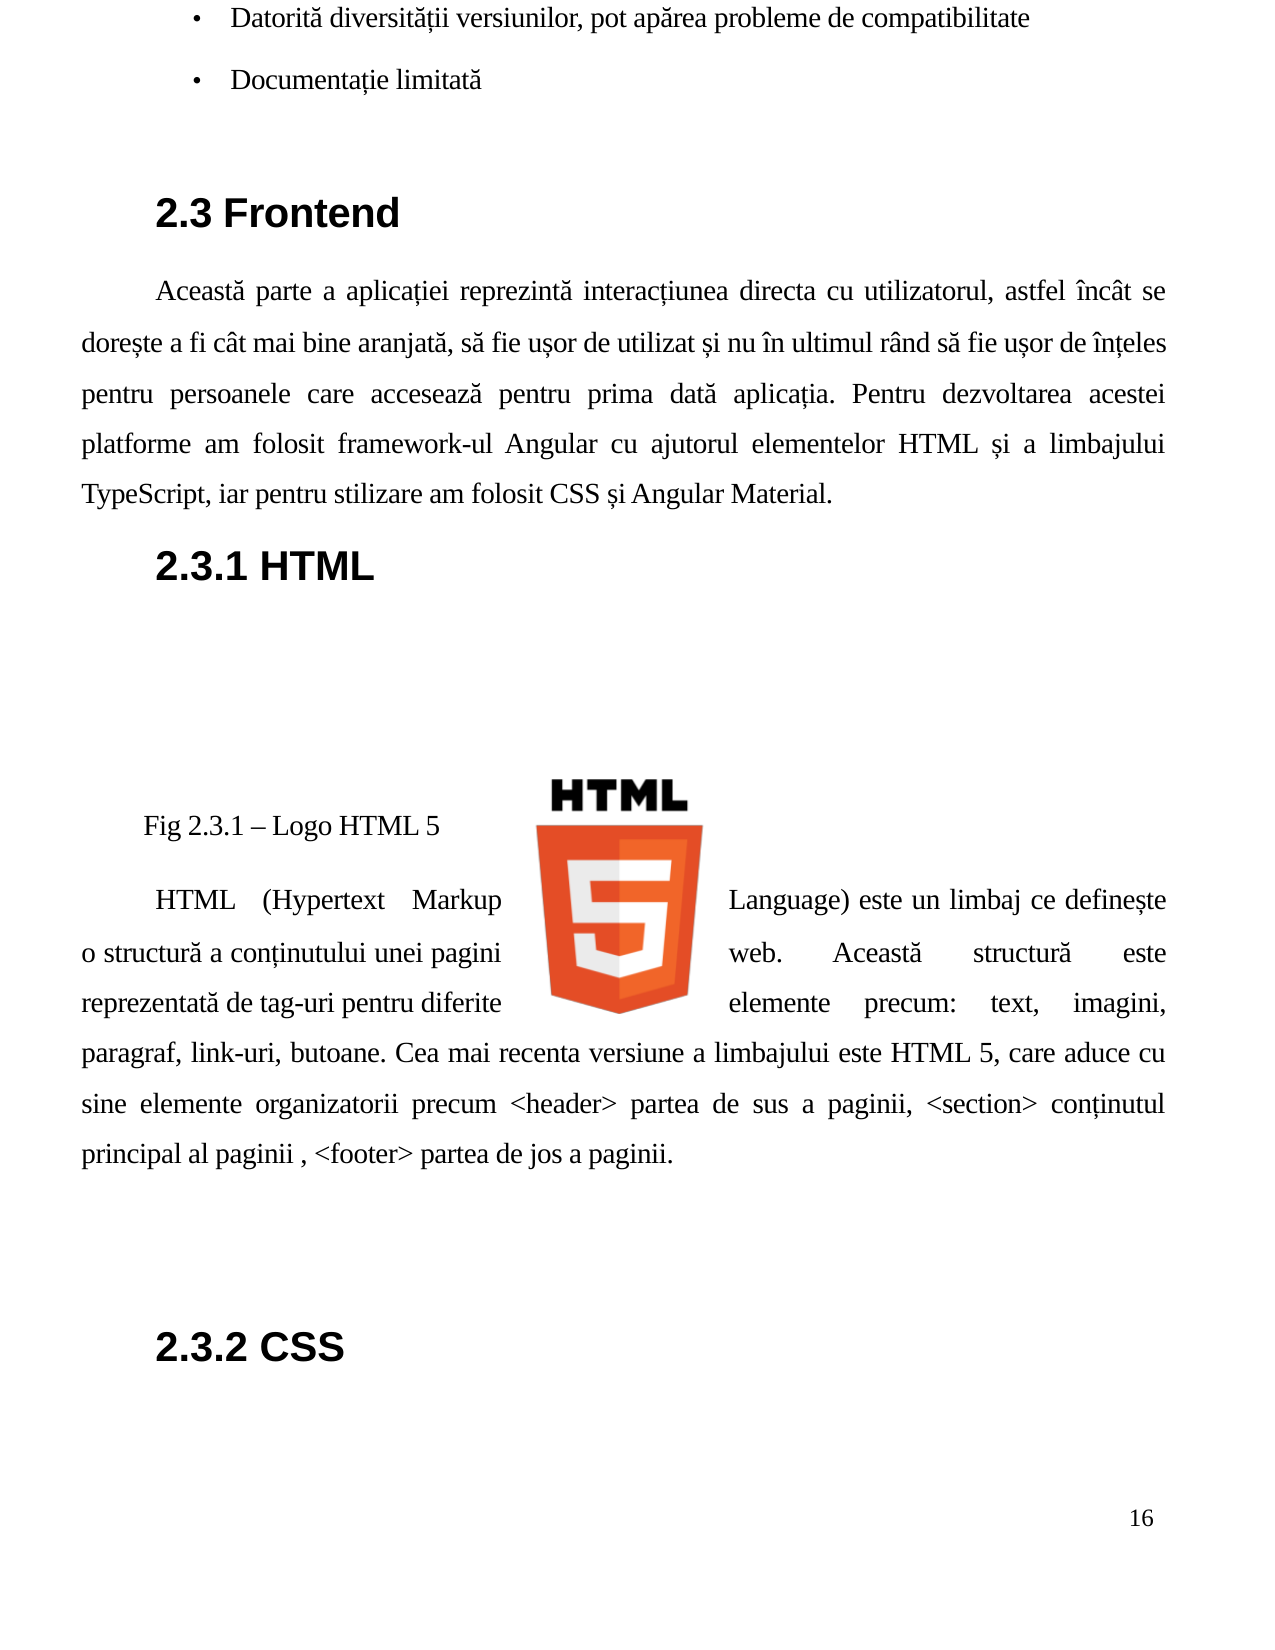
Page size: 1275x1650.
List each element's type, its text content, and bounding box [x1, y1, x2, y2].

list Datorită diversității versiunilor, pot apărea probleme de compatibilitate [193, 0, 1167, 33]
subtitle 2.3 Frontend [81, 188, 1167, 236]
text Această parte a aplicației reprezintă interacțiunea directa cu utilizatorul, astfel încât se dorește a fi cât mai bine aranjată, să fie ușor de utilizat și nu în ultimul rând să fie ușor de înțeles pentru persoanele care accesează pentru prima dată aplicația. Pentru dezvoltarea acestei platforme am folosit framework-ul Angular cu ajutorul elementelor HTML și a limbajului TypeScript, iar pentru stilizare am folosit CSS și Angular Material. [81, 261, 1167, 510]
subtitle 2.3.2 CSS [81, 1322, 1167, 1370]
text HTML (Hypertext Markup Language) este un limbaj ce definește o structură a conținutului unei pagini web. Această structură este reprezentată de tag-uri pentru diferite elemente precum: text, imagini, paragraf, link-uri, butoane. Cea mai recenta versiune a limbajului este HTML 5, care aduce cu sine elemente organizatorii precum <header> partea de sus a paginii, <section> conținutul principal al paginii , <footer> partea de jos a paginii. [81, 1018, 1167, 1170]
subtitle 2.3.1 HTML [81, 541, 1167, 589]
text [729, 808, 1167, 841]
picture [502, 772, 729, 1018]
text Fig 2.3.1 – Logo HTML 5 [81, 808, 502, 841]
list Documentație limitată [193, 62, 1167, 96]
